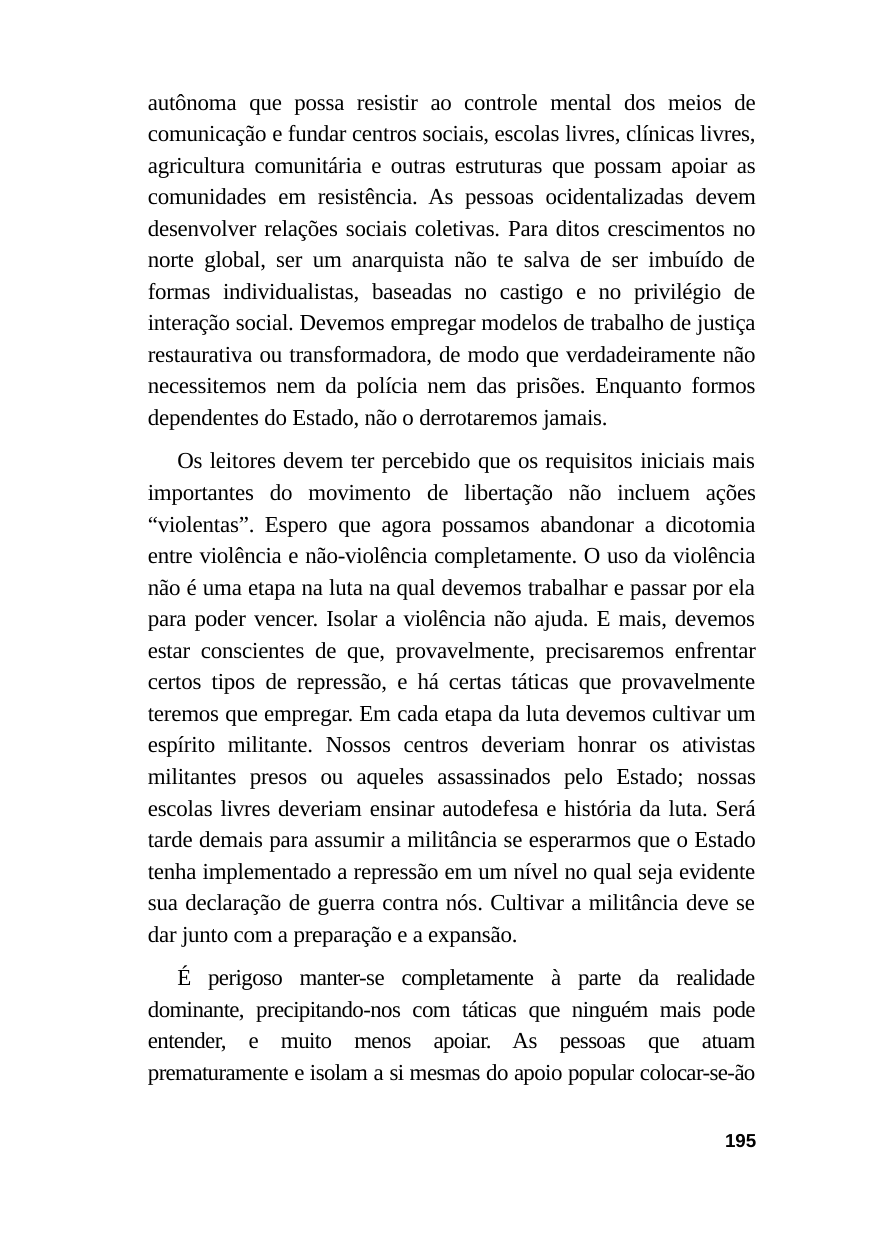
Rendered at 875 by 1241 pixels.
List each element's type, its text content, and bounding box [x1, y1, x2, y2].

text autônoma que possa resistir ao controle mental dos meios de comunicação e fundar centros sociais, escolas livres, clínicas livres, agricultura comunitária e outras estruturas que possam apoiar as comunidades em resistência. As pessoas ocidentalizadas devem desenvolver relações sociais coletivas. Para ditos crescimentos no norte global, ser um anarquista não te salva de ser imbuído de formas individualistas, baseadas no castigo e no privilégio de interação social. Devemos empregar modelos de trabalho de justiça restaurativa ou transformadora, de modo que verdadeiramente não necessitemos nem da polícia nem das prisões. Enquanto formos dependentes do Estado, não o derrotaremos jamais. [148, 88, 756, 431]
text Os leitores devem ter percebido que os requisitos iniciais mais importantes do movimento de libertação não incluem ações “violentas”. Espero que agora possamos abandonar a dicotomia entre violência e não-violência completamente. O uso da violência não é uma etapa na luta na qual devemos trabalhar e passar por ela para poder vencer. Isolar a violência não ajuda. E mais, devemos estar conscientes de que, provavelmente, precisaremos enfrentar certos tipos de repressão, e há certas táticas que provavelmente teremos que empregar. Em cada etapa da luta devemos cultivar um espírito militante. Nossos centros deveriam honrar os ativistas militantes presos ou aqueles assassinados pelo Estado; nossas escolas livres deveriam ensinar autodefesa e história da luta. Será tarde demais para assumir a militância se esperarmos que o Estado tenha implementado a repressão em um nível no qual seja evidente sua declaração de guerra contra nós. Cultivar a militância deve se dar junto com a preparação e a expansão. [148, 447, 756, 947]
text É perigoso manter-se completamente à parte da realidade dominante, precipitando-nos com táticas que ninguém mais pode entender, e muito menos apoiar. As pessoas que atuam prematuramente e isolam a si mesmas do apoio popular colocar-se-ão [148, 964, 756, 1085]
